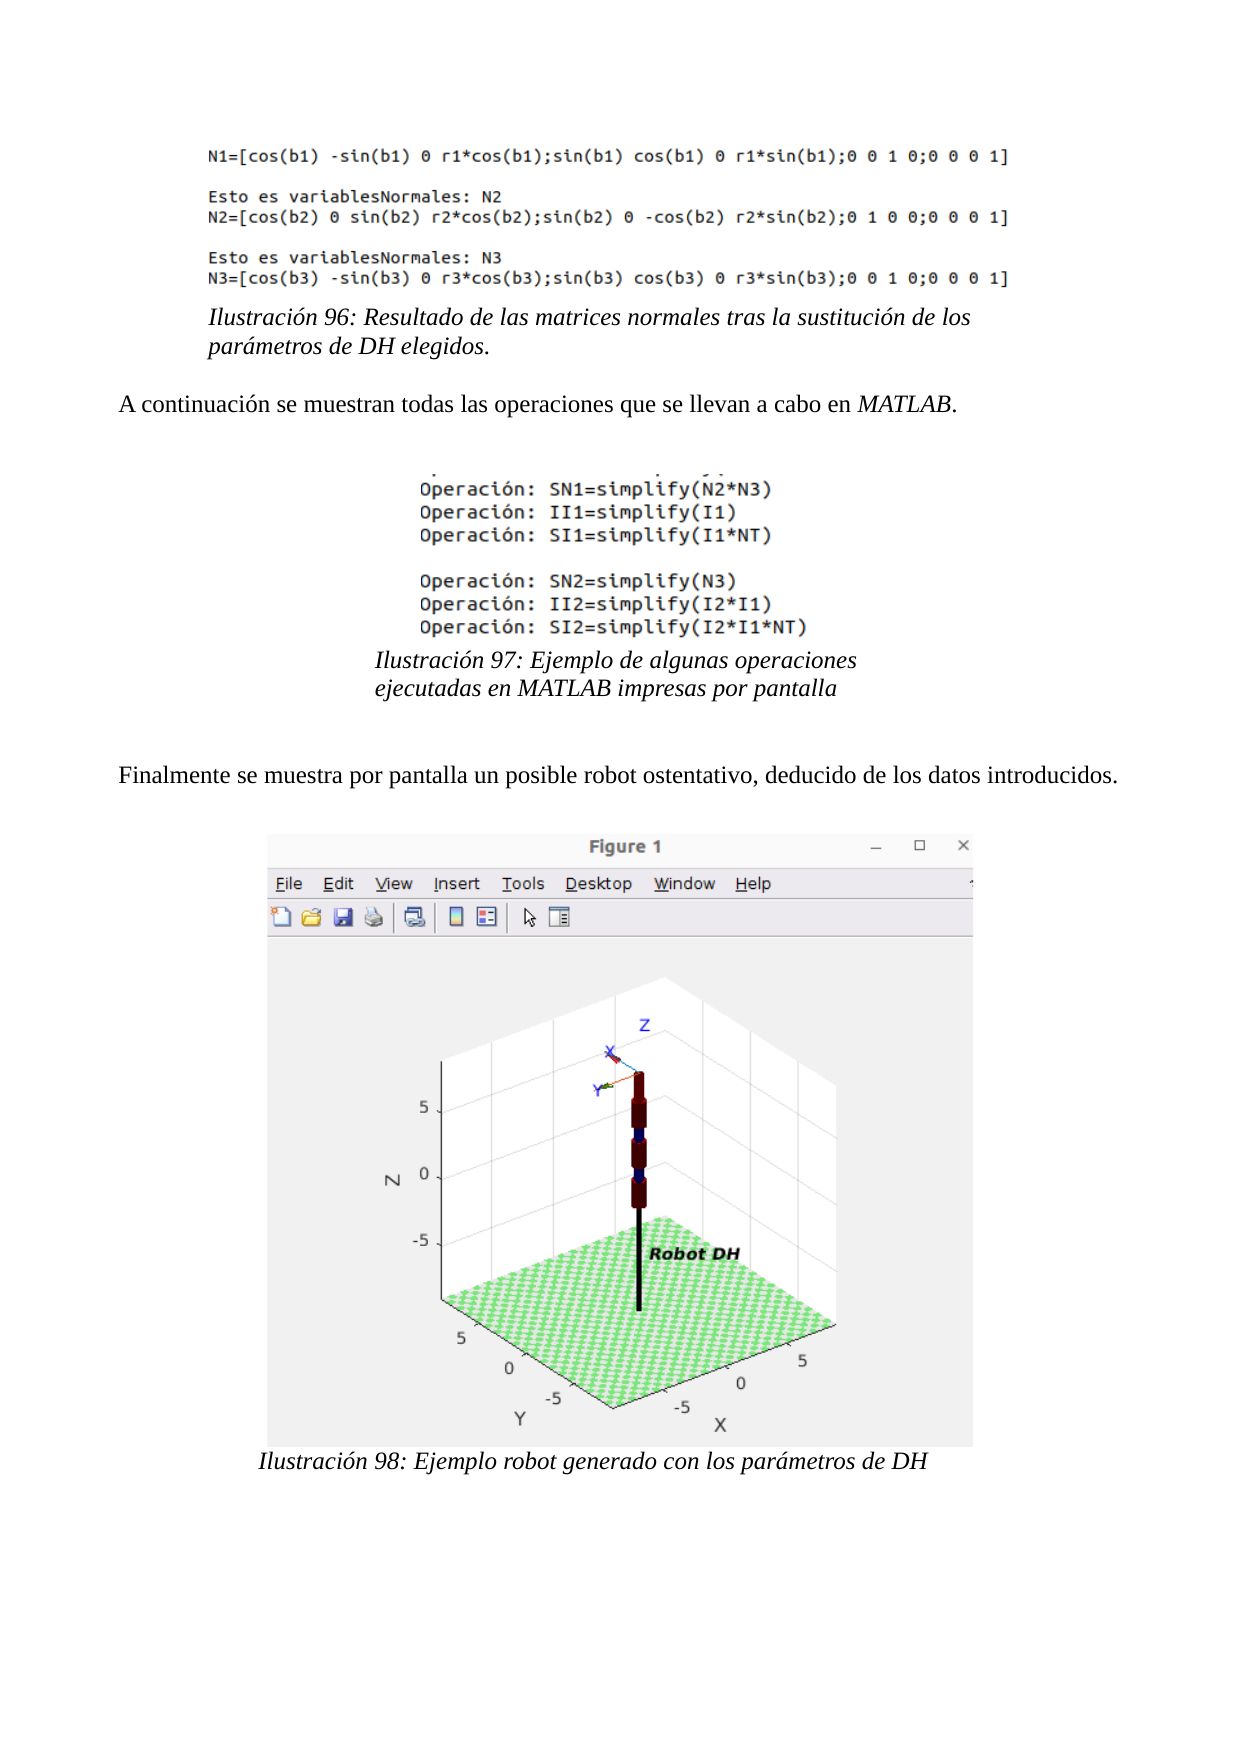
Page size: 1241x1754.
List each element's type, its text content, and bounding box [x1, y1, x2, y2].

text Ilustración 97: Ejemplo de algunas operaciones ejecutadas en MATLAB impresas por pantalla [374, 487, 866, 702]
text A continuación se muestran todas las operaciones que se llevan a cabo en MATLAB. [118, 389, 1122, 417]
text Ilustración 96: Resultado de las matrices normales tras la sustitución de los parámetros de DH elegidos. [208, 303, 1032, 360]
text Finalmente se muestra por pantalla un posible robot ostentativo, deducido de los datos introducidos. [118, 760, 1122, 788]
text Ilustración 98: Ejemplo robot generado con los parámetros de DH [258, 847, 982, 1475]
